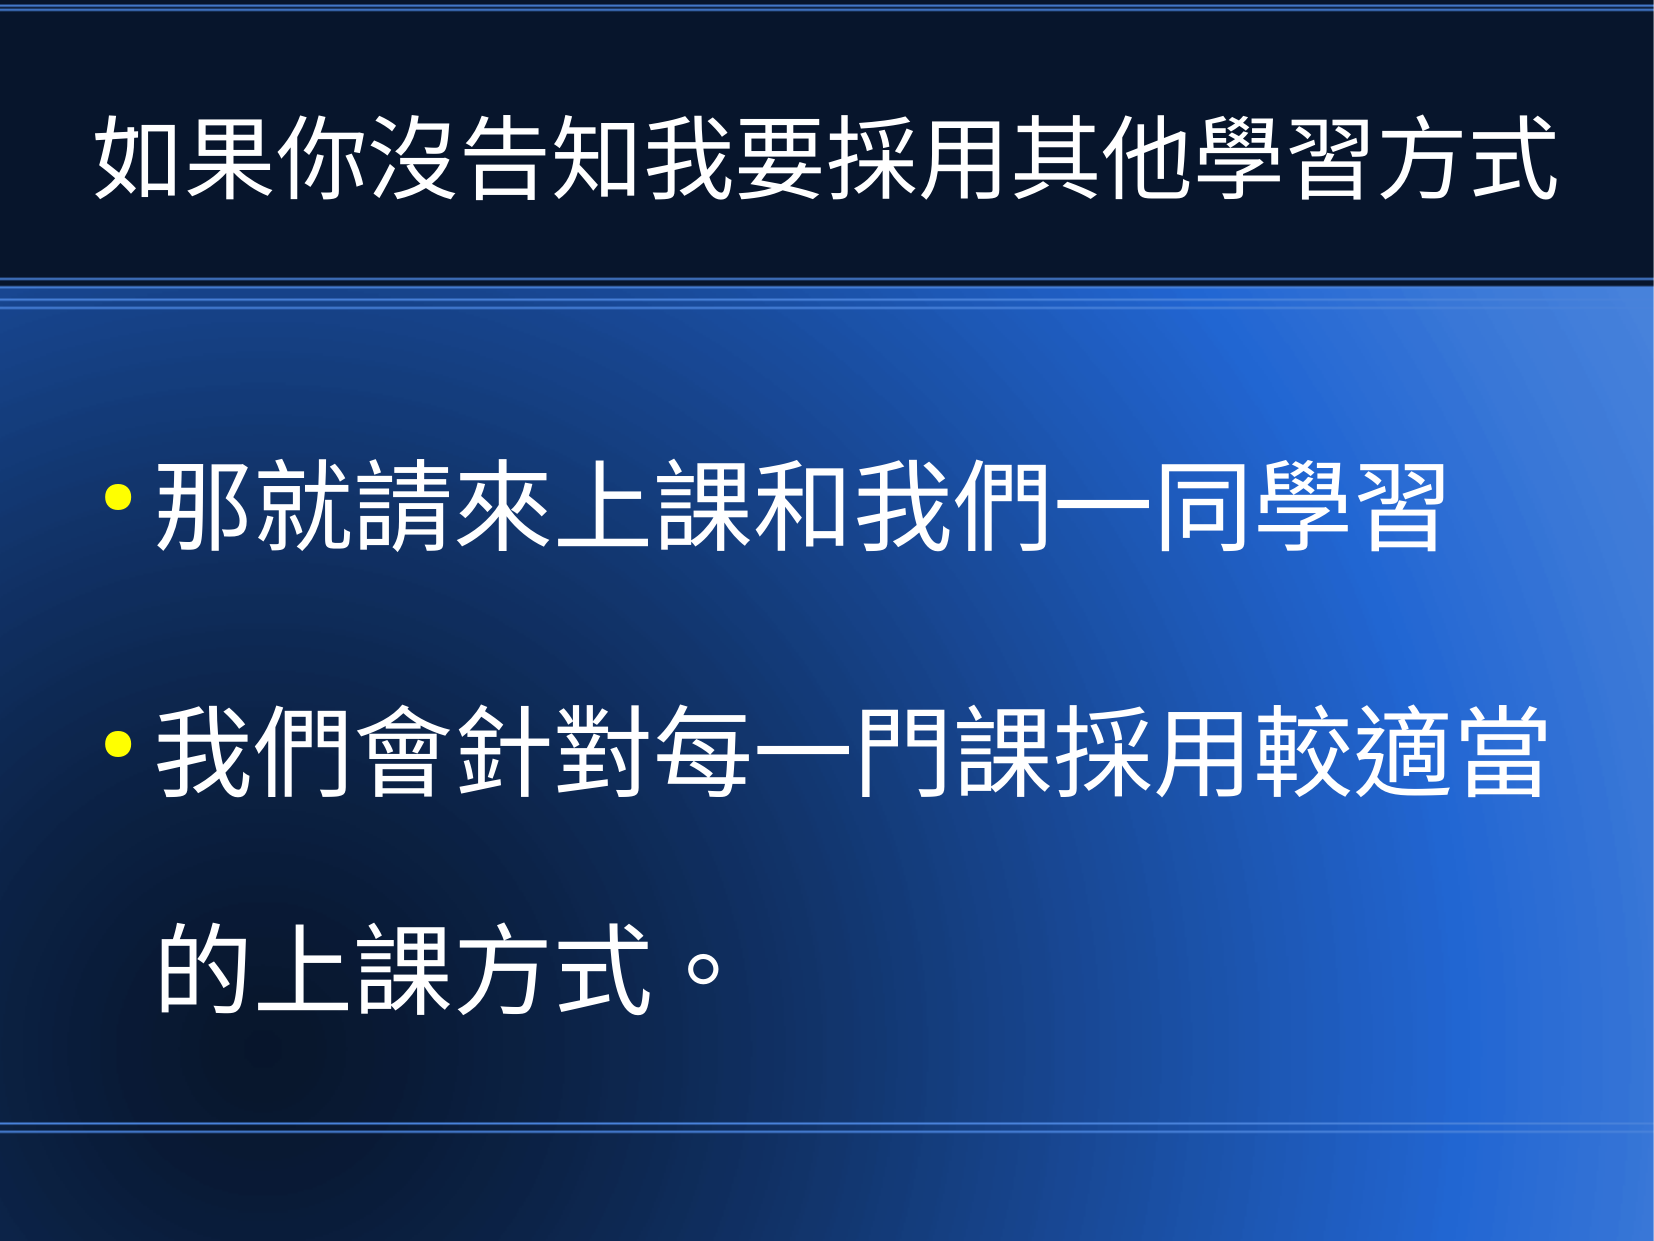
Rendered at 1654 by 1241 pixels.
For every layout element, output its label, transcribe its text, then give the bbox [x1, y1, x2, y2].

title 如果你沒告知我要採用其他學習方式 [82, 49, 1571, 257]
picture [0, 0, 1654, 1241]
list 那就請來上課和我們一同學習 我們會針對每一門課採用較適當的上課方式。 [82, 355, 1571, 1241]
